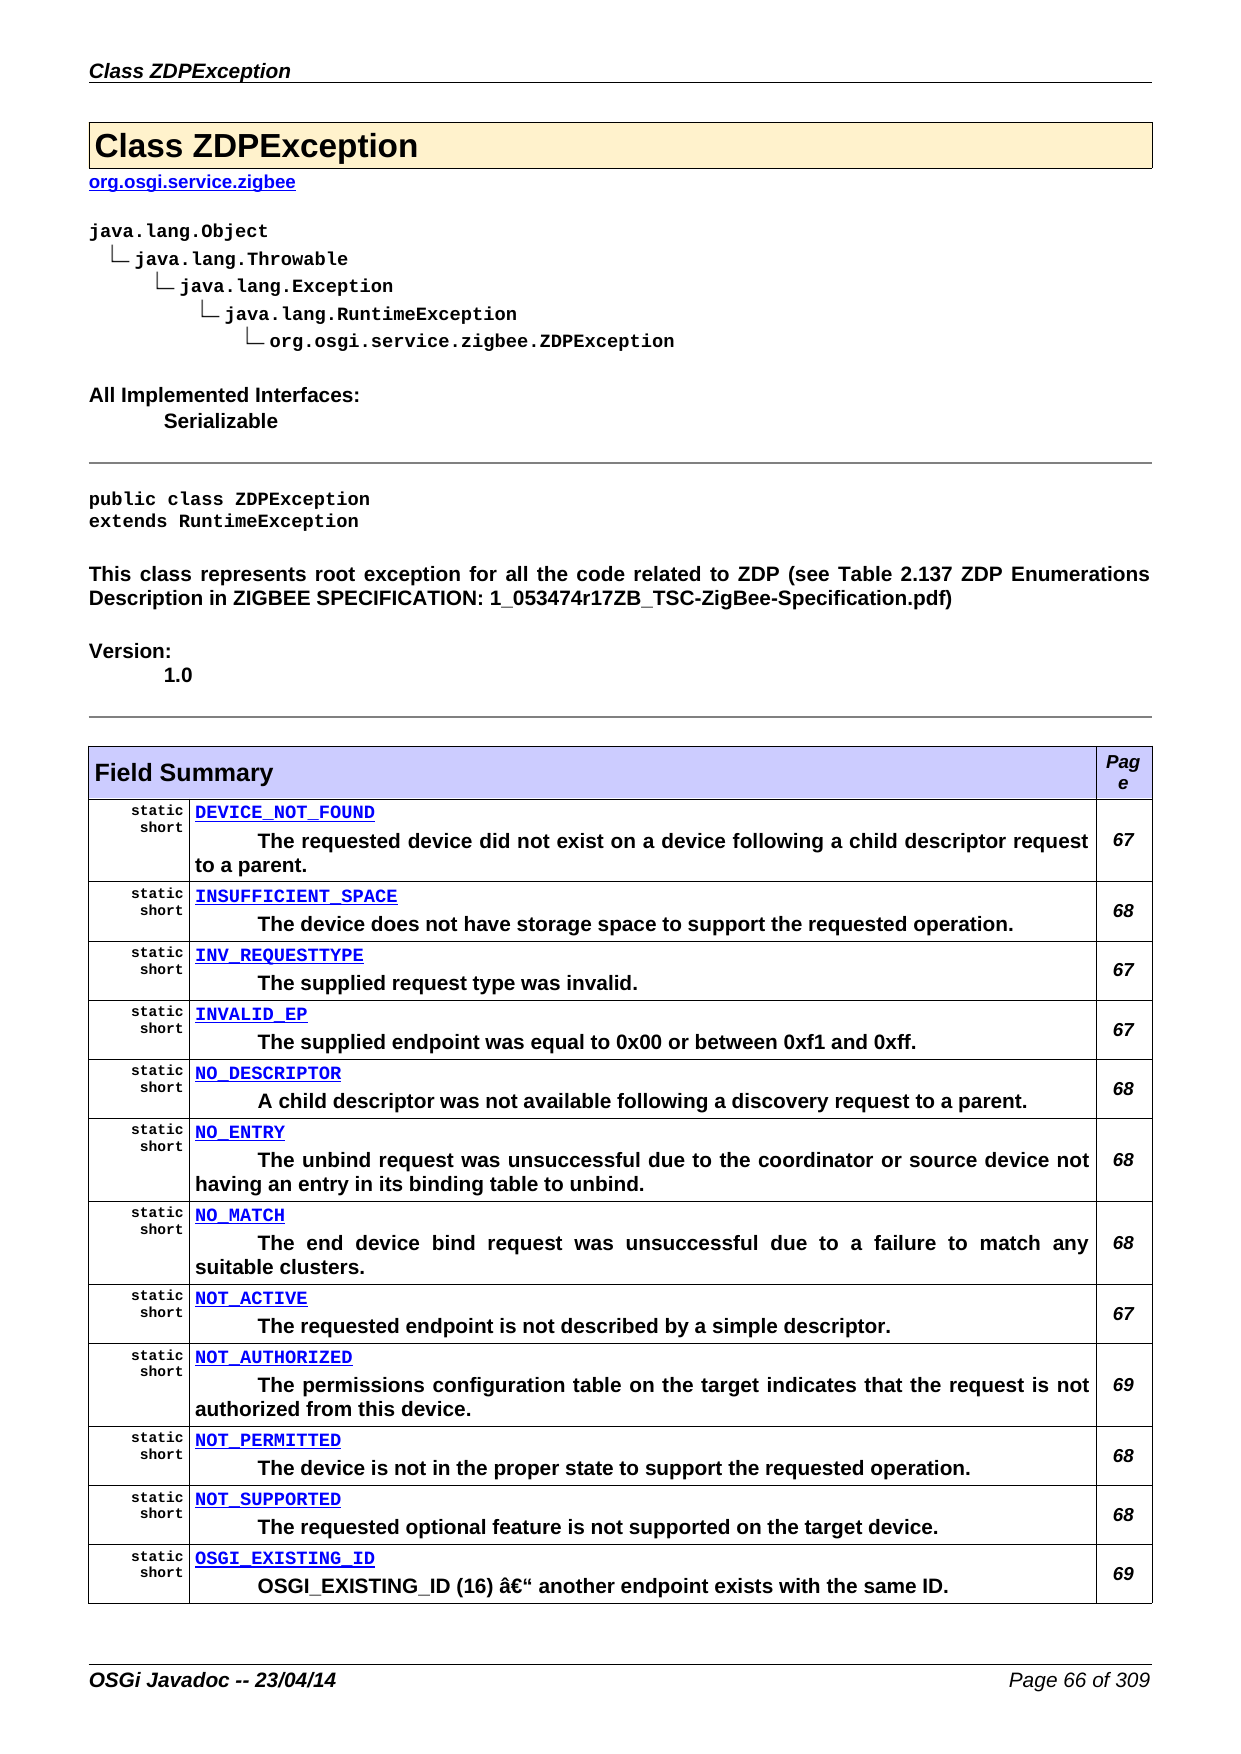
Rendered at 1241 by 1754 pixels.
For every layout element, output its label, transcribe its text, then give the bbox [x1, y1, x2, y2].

text java.lang.RuntimeException [88, 298, 1152, 326]
picture [156, 270, 180, 293]
picture [111, 243, 135, 266]
text This class represents root exception for all the code related to ZDP (see Table 2.137 ZDP Enumerations Description in ZIGBEE SPECIFICATION: 1_053474r17ZB_TSC-ZigBee-Specification.pdf) [88, 562, 1152, 610]
table_cell 67 [1097, 1285, 1152, 1343]
table_cell static short [89, 1119, 189, 1201]
picture [246, 325, 270, 348]
picture [201, 298, 225, 321]
table_cell 69 [1097, 1344, 1152, 1426]
table_cell static short [89, 1427, 189, 1485]
subtitle All Implemented Interfaces: [88, 382, 1152, 406]
table_cell NOT_PERMITTED The device is not in the proper state to support the requested operation. [190, 1427, 1096, 1485]
table_cell INSUFFICIENT_SPACE The device does not have storage space to support the requested operation. [190, 882, 1096, 941]
table_cell 67 [1097, 1001, 1152, 1059]
table_cell 68 [1097, 1202, 1152, 1284]
text org.osgi.service.zigbee.ZDPException [88, 326, 1152, 353]
subtitle Class ZDPException [90, 123, 1152, 168]
text Serializable [163, 409, 1152, 433]
table_cell 69 [1097, 1545, 1152, 1603]
table_cell 68 [1097, 882, 1152, 941]
table_cell static short [89, 1001, 189, 1059]
table_header Page [1097, 747, 1152, 798]
text 1.0 [163, 663, 1152, 687]
text java.lang.Throwable [88, 243, 1152, 271]
text Version: [88, 639, 1152, 663]
table_cell DEVICE_NOT_FOUND The requested device did not exist on a device following a child descriptor request to a parent. [190, 800, 1096, 881]
table_cell static short [89, 800, 189, 881]
text java.lang.Exception [88, 271, 1152, 298]
table_cell static short [89, 1545, 189, 1603]
table_cell static short [89, 1060, 189, 1118]
table_cell 68 [1097, 1060, 1152, 1118]
table_cell INV_REQUESTTYPE The supplied request type was invalid. [190, 942, 1096, 999]
table_cell NOT_SUPPORTED The requested optional feature is not supported on the target device. [190, 1486, 1096, 1544]
text org.osgi.service.zigbee [88, 171, 1152, 193]
table_cell 67 [1097, 942, 1152, 999]
table_cell OSGI_EXISTING_ID OSGI_EXISTING_ID (16) â€“ another endpoint exists with the same ID. [190, 1545, 1096, 1603]
table_cell NO_ENTRY The unbind request was unsuccessful due to the coordinator or source device not having an entry in its binding table to unbind. [190, 1119, 1096, 1201]
table_cell static short [89, 1285, 189, 1343]
table_cell 68 [1097, 1427, 1152, 1485]
text public class ZDPException [88, 490, 1152, 511]
table_cell static short [89, 942, 189, 999]
table_cell NOT_AUTHORIZED The permissions configuration table on the target indicates that the request is not authorized from this device. [190, 1344, 1096, 1426]
table_cell 68 [1097, 1119, 1152, 1201]
table_cell static short [89, 882, 189, 941]
table_header Field Summary [89, 747, 1096, 798]
table_cell static short [89, 1344, 189, 1426]
table_cell NOT_ACTIVE The requested endpoint is not described by a simple descriptor. [190, 1285, 1096, 1343]
table_cell NO_MATCH The end device bind request was unsuccessful due to a failure to match any suitable clusters. [190, 1202, 1096, 1284]
table_cell 68 [1097, 1486, 1152, 1544]
table_cell INVALID_EP The supplied endpoint was equal to 0x00 or between 0xf1 and 0xff. [190, 1001, 1096, 1059]
table_cell 67 [1097, 800, 1152, 881]
text extends RuntimeException [88, 511, 1152, 533]
table_cell static short [89, 1202, 189, 1284]
text java.lang.Object [88, 222, 1152, 243]
table_cell NO_DESCRIPTOR A child descriptor was not available following a discovery request to a parent. [190, 1060, 1096, 1118]
table_cell static short [89, 1486, 189, 1544]
